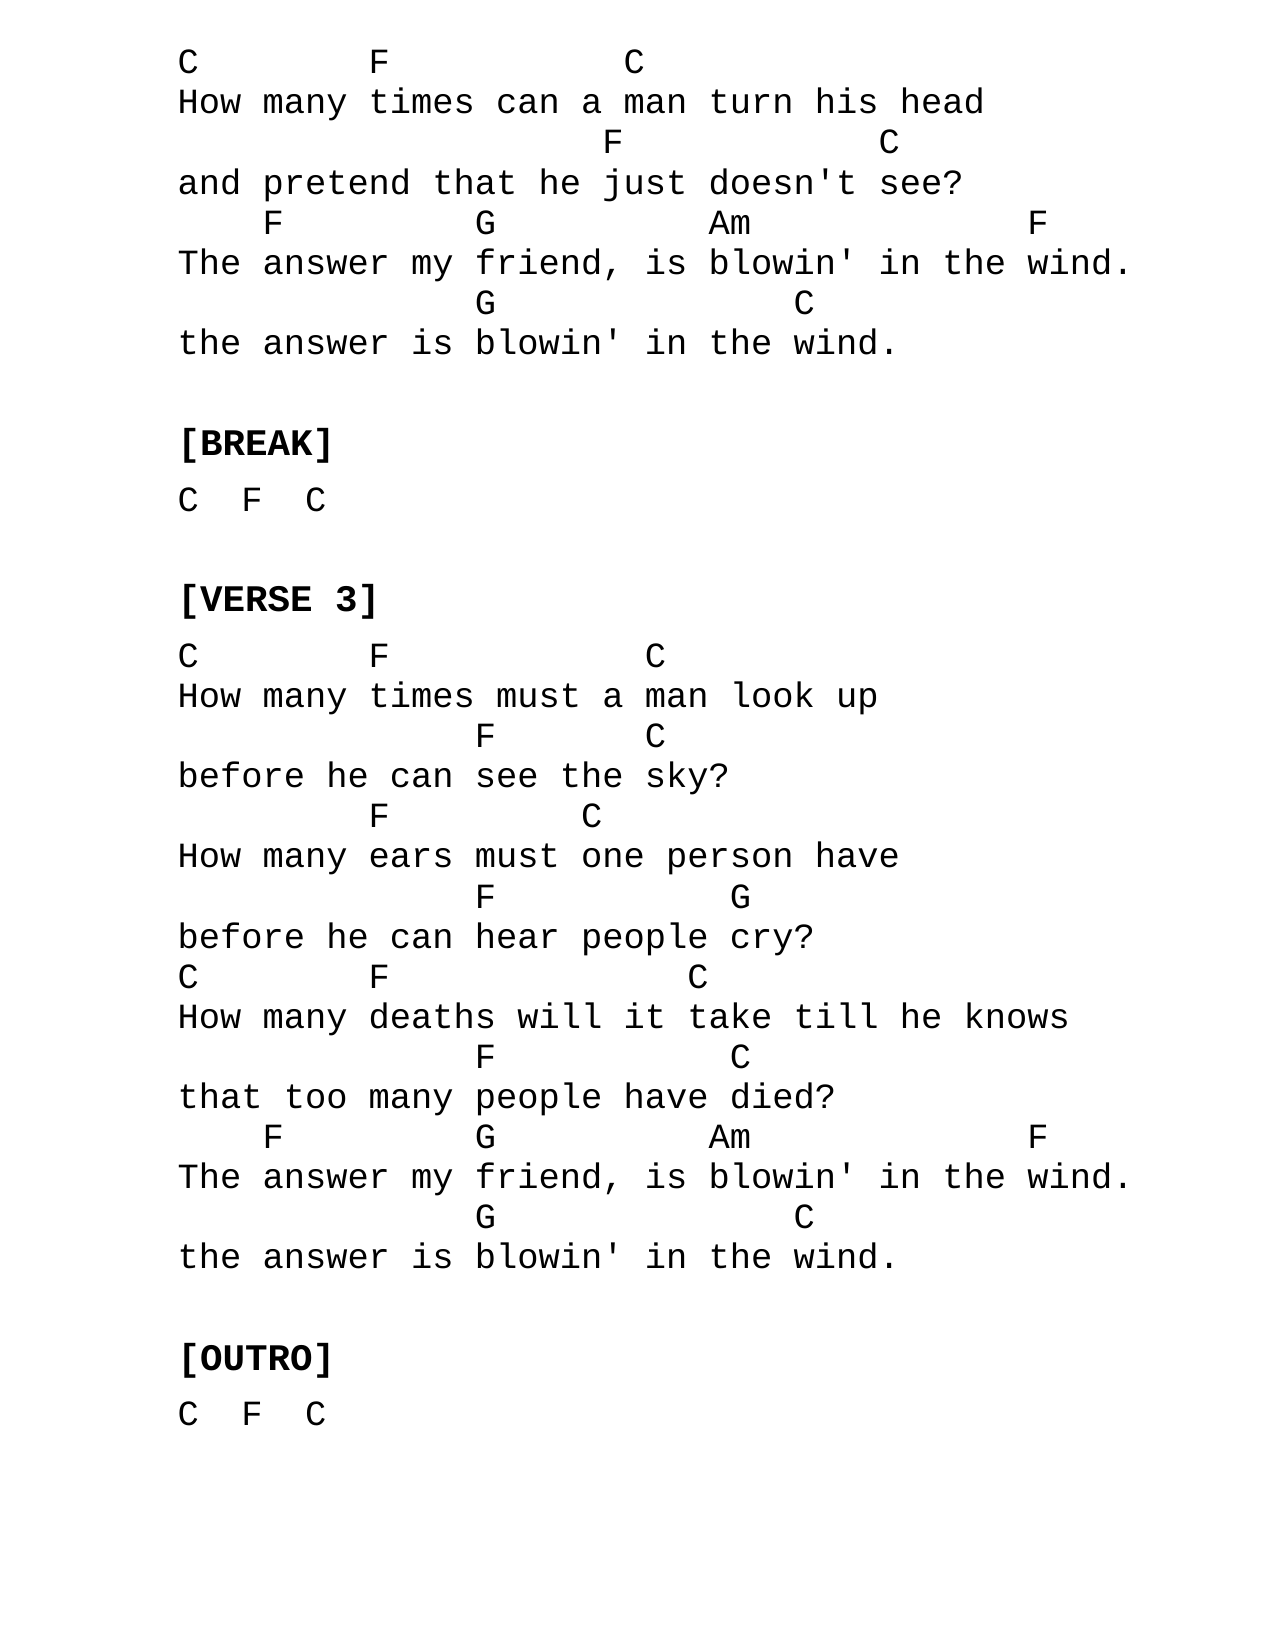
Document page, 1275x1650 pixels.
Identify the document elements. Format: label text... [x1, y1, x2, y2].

text F C [177, 798, 1231, 838]
text How many times must a man look up [177, 678, 1231, 718]
text C F C [177, 44, 1231, 84]
text C F C [177, 1396, 1231, 1436]
text The answer my friend, is blowin' in the wind. [177, 1159, 1231, 1199]
text G C [177, 1199, 1231, 1239]
text How many deaths will it take till he knows [177, 999, 1231, 1039]
subtitle [BREAK] [177, 424, 1231, 467]
text F G [177, 878, 1231, 919]
text How many ears must one person have [177, 838, 1231, 878]
text F G Am F [177, 1119, 1231, 1159]
text before he can hear people cry? [177, 919, 1231, 959]
subtitle [OUTRO] [177, 1339, 1231, 1381]
text C F C [177, 959, 1231, 999]
text the answer is blowin' in the wind. [177, 1239, 1231, 1279]
text F G Am F [177, 205, 1231, 245]
text that too many people have died? [177, 1079, 1231, 1119]
text How many times can a man turn his head [177, 84, 1231, 124]
text F C [177, 1039, 1231, 1079]
text C F C [177, 481, 1231, 522]
text The answer my friend, is blowin' in the wind. [177, 245, 1231, 285]
text before he can see the sky? [177, 758, 1231, 798]
text and pretend that he just doesn't see? [177, 164, 1231, 205]
text G C [177, 285, 1231, 325]
text the answer is blowin' in the wind. [177, 325, 1231, 365]
text F C [177, 124, 1231, 164]
text C F C [177, 638, 1231, 678]
text F C [177, 718, 1231, 758]
subtitle [VERSE 3] [177, 581, 1231, 623]
